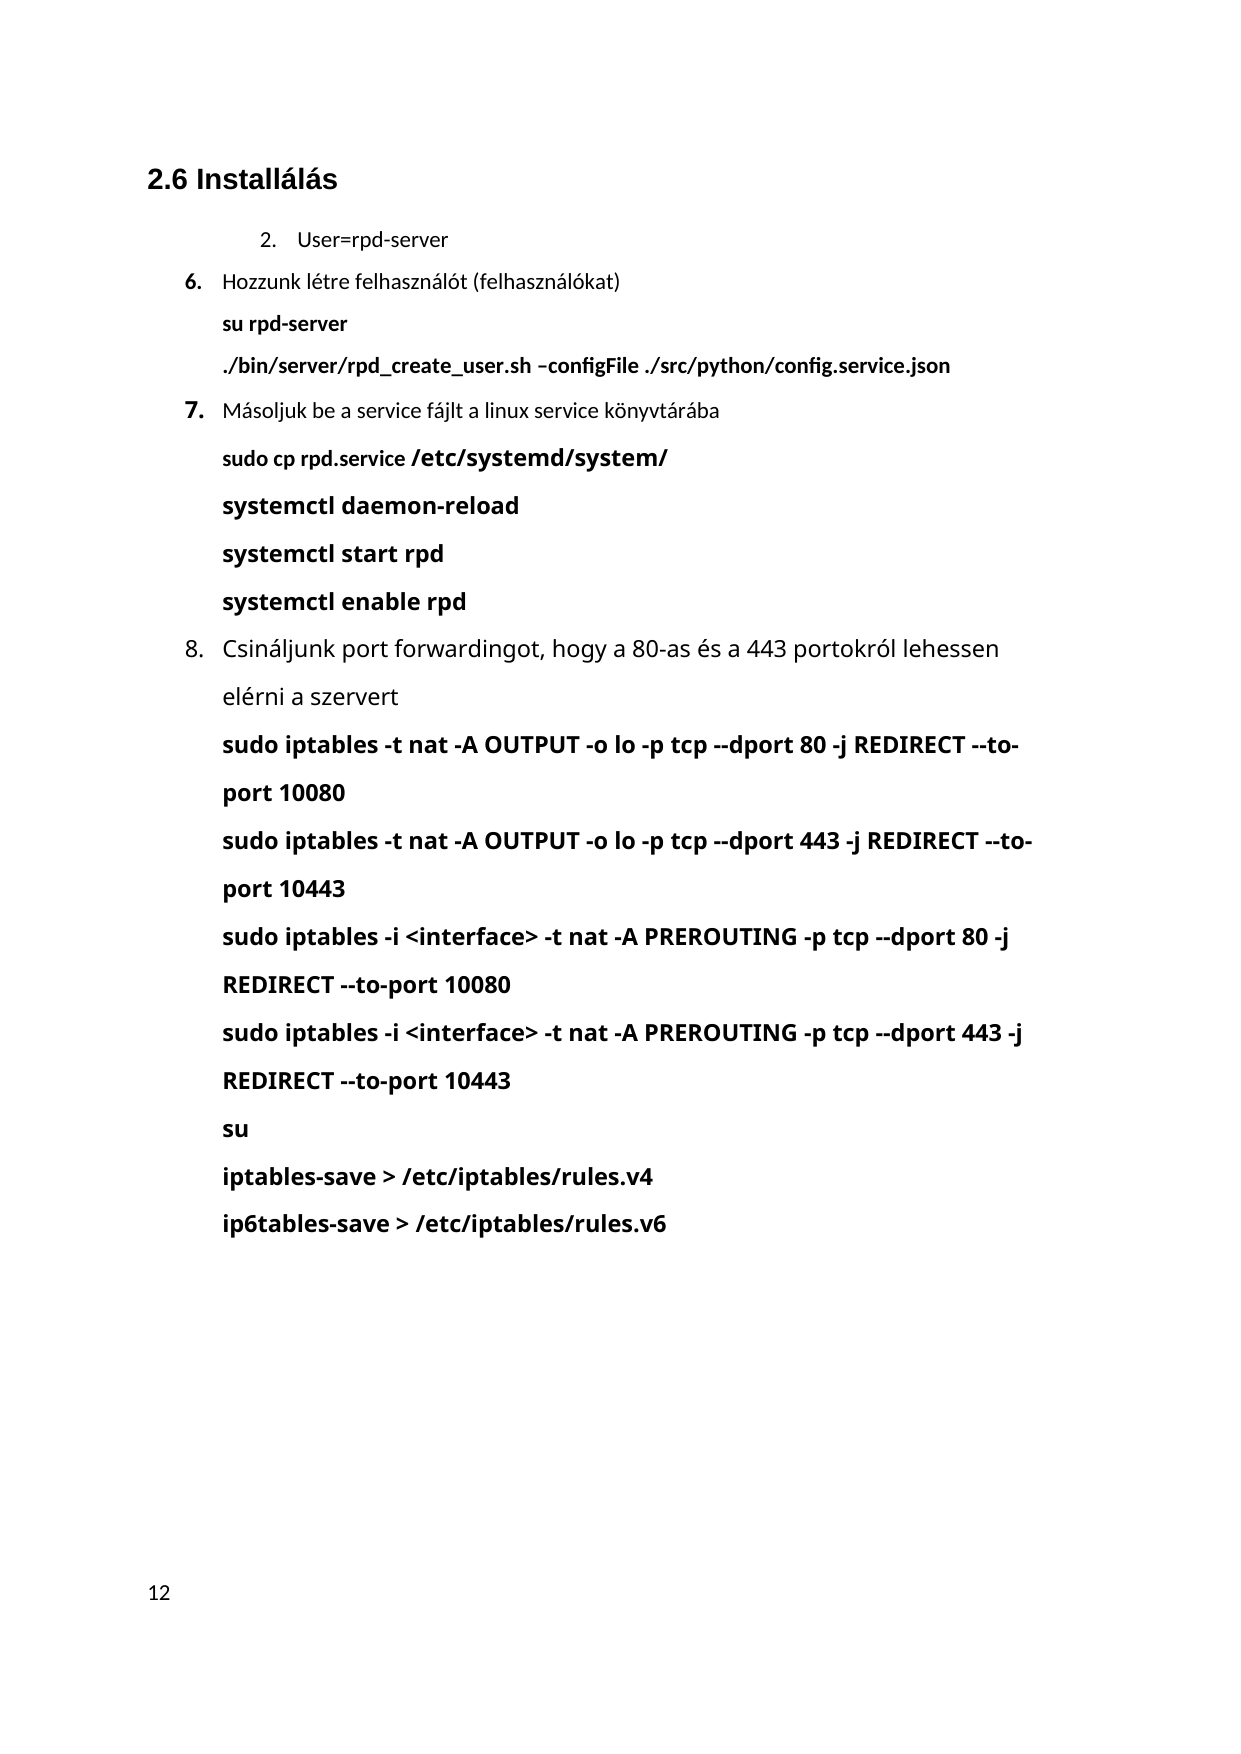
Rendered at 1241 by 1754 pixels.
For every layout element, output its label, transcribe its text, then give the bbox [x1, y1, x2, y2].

list sudo iptables -t nat -A OUTPUT -o lo -p tcp --dport 80 -j REDIRECT --to-port 10080 [184, 729, 1033, 808]
list Hozzunk létre felhasználót (felhasználókat) su rpd-server ./bin/server/rpd_create_user.sh –configFile ./src/python/config.service.json [184, 267, 1033, 379]
list User=rpd-server [259, 225, 1033, 253]
list sudo iptables -t nat -A OUTPUT -o lo -p tcp --dport 443 -j REDIRECT --to-port 10443 sudo iptables -i <interface> -t nat -A PREROUTING -p tcp --dport 80 -j REDIRECT --to-port 10080 [184, 824, 1033, 1000]
list sudo iptables -i <interface> -t nat -A PREROUTING -p tcp --dport 443 -j REDIRECT --to-port 10443 [184, 1016, 1033, 1096]
list iptables-save > /etc/iptables/rules.v4 [184, 1160, 1033, 1192]
list su [184, 1112, 1033, 1144]
list ip6tables-save > /etc/iptables/rules.v6 [184, 1208, 1033, 1383]
list Másoljuk be a service fájlt a linux service könyvtárába sudo cp rpd.service /etc/systemd/system/ systemctl daemon-reload systemctl start rpd systemctl enable rpd [184, 393, 1033, 617]
list Csináljunk port forwardingot, hogy a 80-as és a 443 portokról lehessen elérni a szervert [184, 633, 1033, 713]
